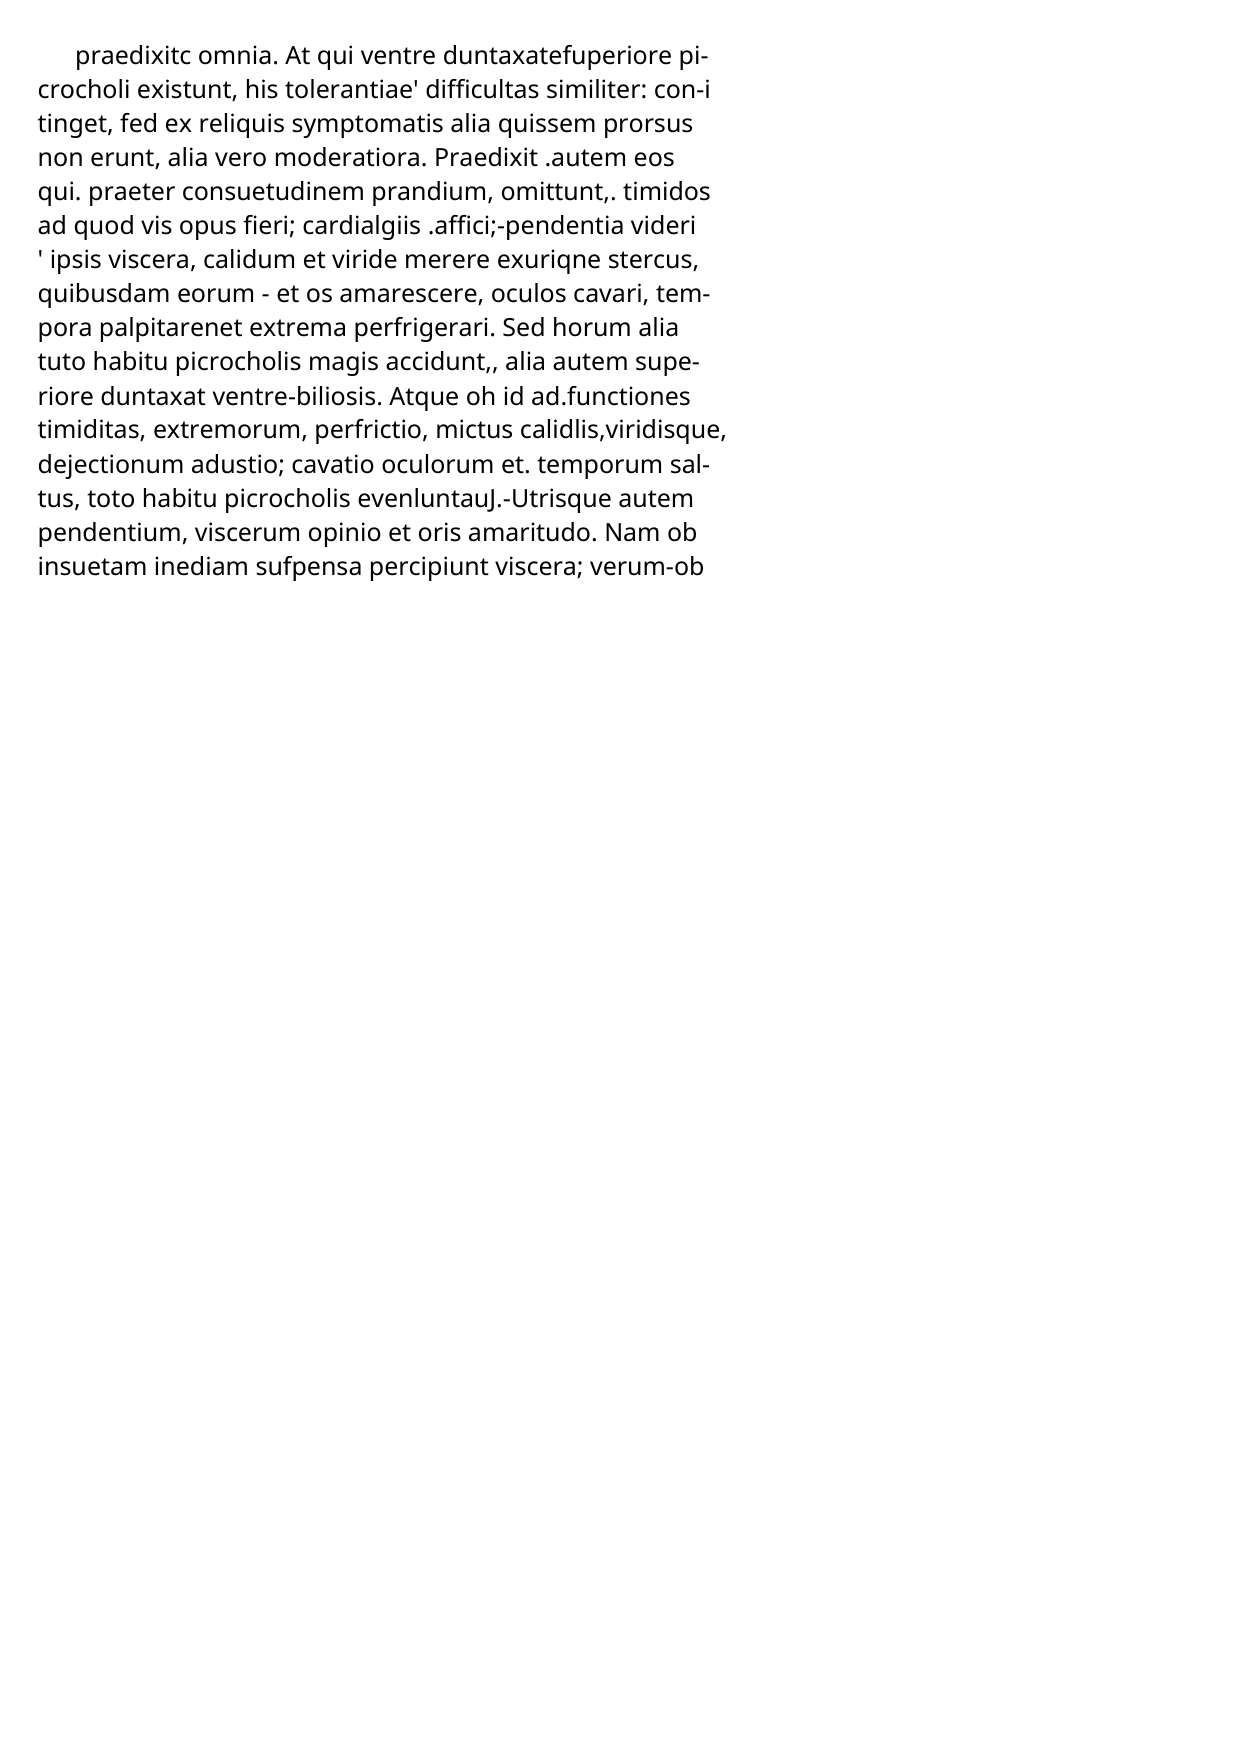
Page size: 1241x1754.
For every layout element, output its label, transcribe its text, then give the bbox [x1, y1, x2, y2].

text praedixitc omnia. At qui ventre duntaxatefuperiore pi- crocholi existunt, his tolerantiae' difficultas similiter: con-i tinget, fed ex reliquis symptomatis alia quissem prorsus non erunt, alia vero moderatiora. Praedixit .autem eos qui. praeter consuetudinem prandium, omittunt,. timidos ad quod vis opus fieri; cardialgiis .affici;-pendentia videri ' ipsis viscera, calidum et viride merere exuriqne stercus, quibusdam eorum - et os amarescere, oculos cavari, tem- pora palpitarenet extrema perfrigerari. Sed horum alia tuto habitu picrocholis magis accidunt,, alia autem supe- riore duntaxat ventre-biliosis. Atque oh id ad.functiones timiditas, extremorum, perfrictio, mictus calidlis,viridisque, dejectionum adustio; cavatio oculorum et. temporum sal- tus, toto habitu picrocholis evenluntauJ.-Utrisque autem pendentium, viscerum opinio et oris amaritudo. Nam ob insuetam inediam sufpensa percipiunt viscera; verum-ob [37, 37, 1203, 582]
